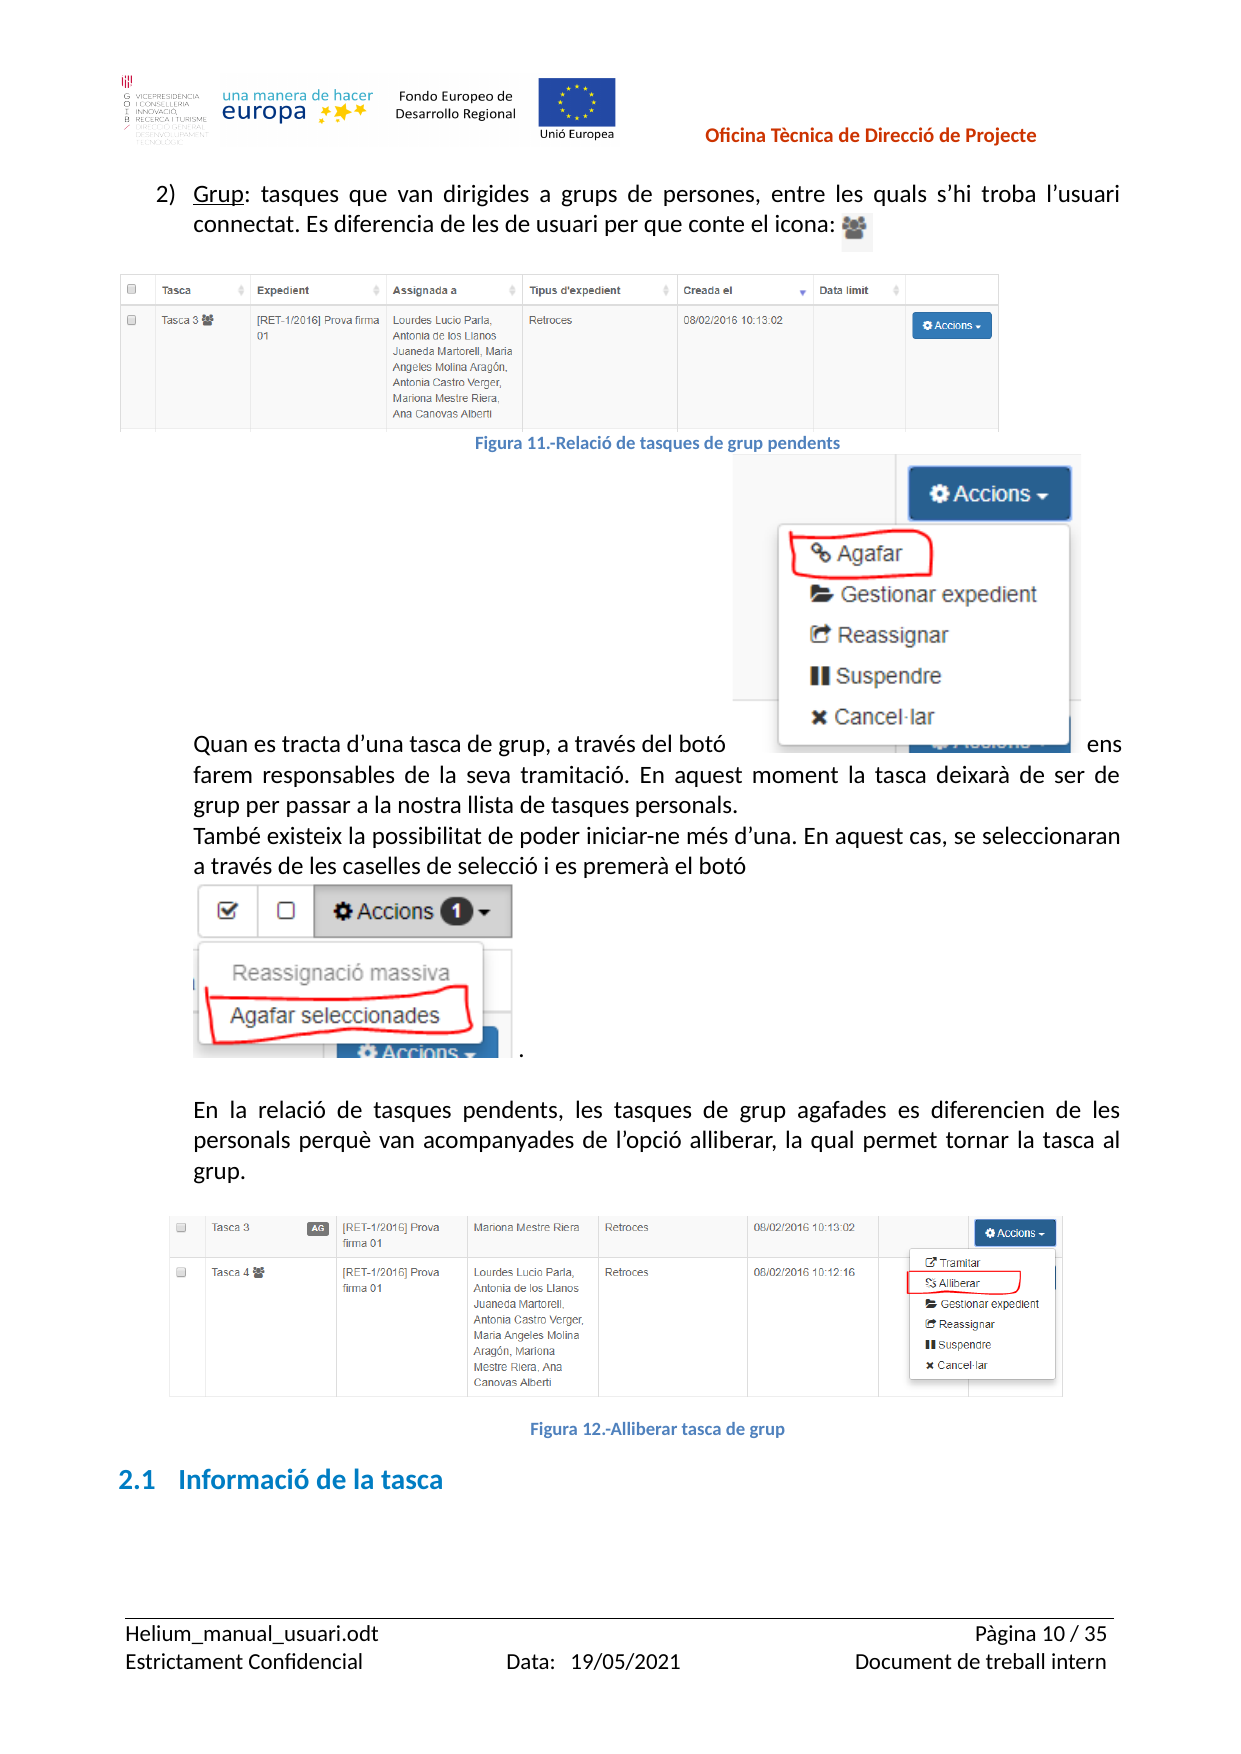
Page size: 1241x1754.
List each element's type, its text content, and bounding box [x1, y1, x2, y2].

subtitle Informació de la tasca [118, 1461, 1122, 1496]
list També existeix la possibilitat de poder iniciar-ne més d’una. En aquest cas, se seleccionaran a través de les caselles de selecció i es premerà el botó [193, 820, 1122, 881]
picture [219, 73, 621, 147]
picture [118, 73, 213, 147]
picture [841, 213, 873, 252]
list Grup: tasques que van dirigides a grups de persones, entre les quals s’hi troba l’usuari connectat. Es diferencia de les de usuari per que conte el icona: [156, 178, 1122, 252]
picture [118, 272, 1004, 432]
picture [162, 1216, 1063, 1397]
list . [193, 881, 1122, 1064]
text Figura 11.-Relació de tasques de grup pendents [193, 431, 1122, 454]
list En la relació de tasques pendents, les tasques de grup agafades es diferencien de les personals perquè van acompanyades de l’opció alliberar, la qual permet tornar la tasca al grup. [193, 1094, 1122, 1186]
text Figura 12.-Alliberar tasca de grup [193, 1417, 1122, 1440]
list Quan es tracta d’una tasca de grup, a través del botó ens farem responsables de la seva tramitació. En aquest moment la tasca deixarà de ser de grup per passar a la nostra llista de tasques personals. [193, 454, 1122, 820]
picture [193, 880, 519, 1058]
picture [732, 454, 1082, 753]
